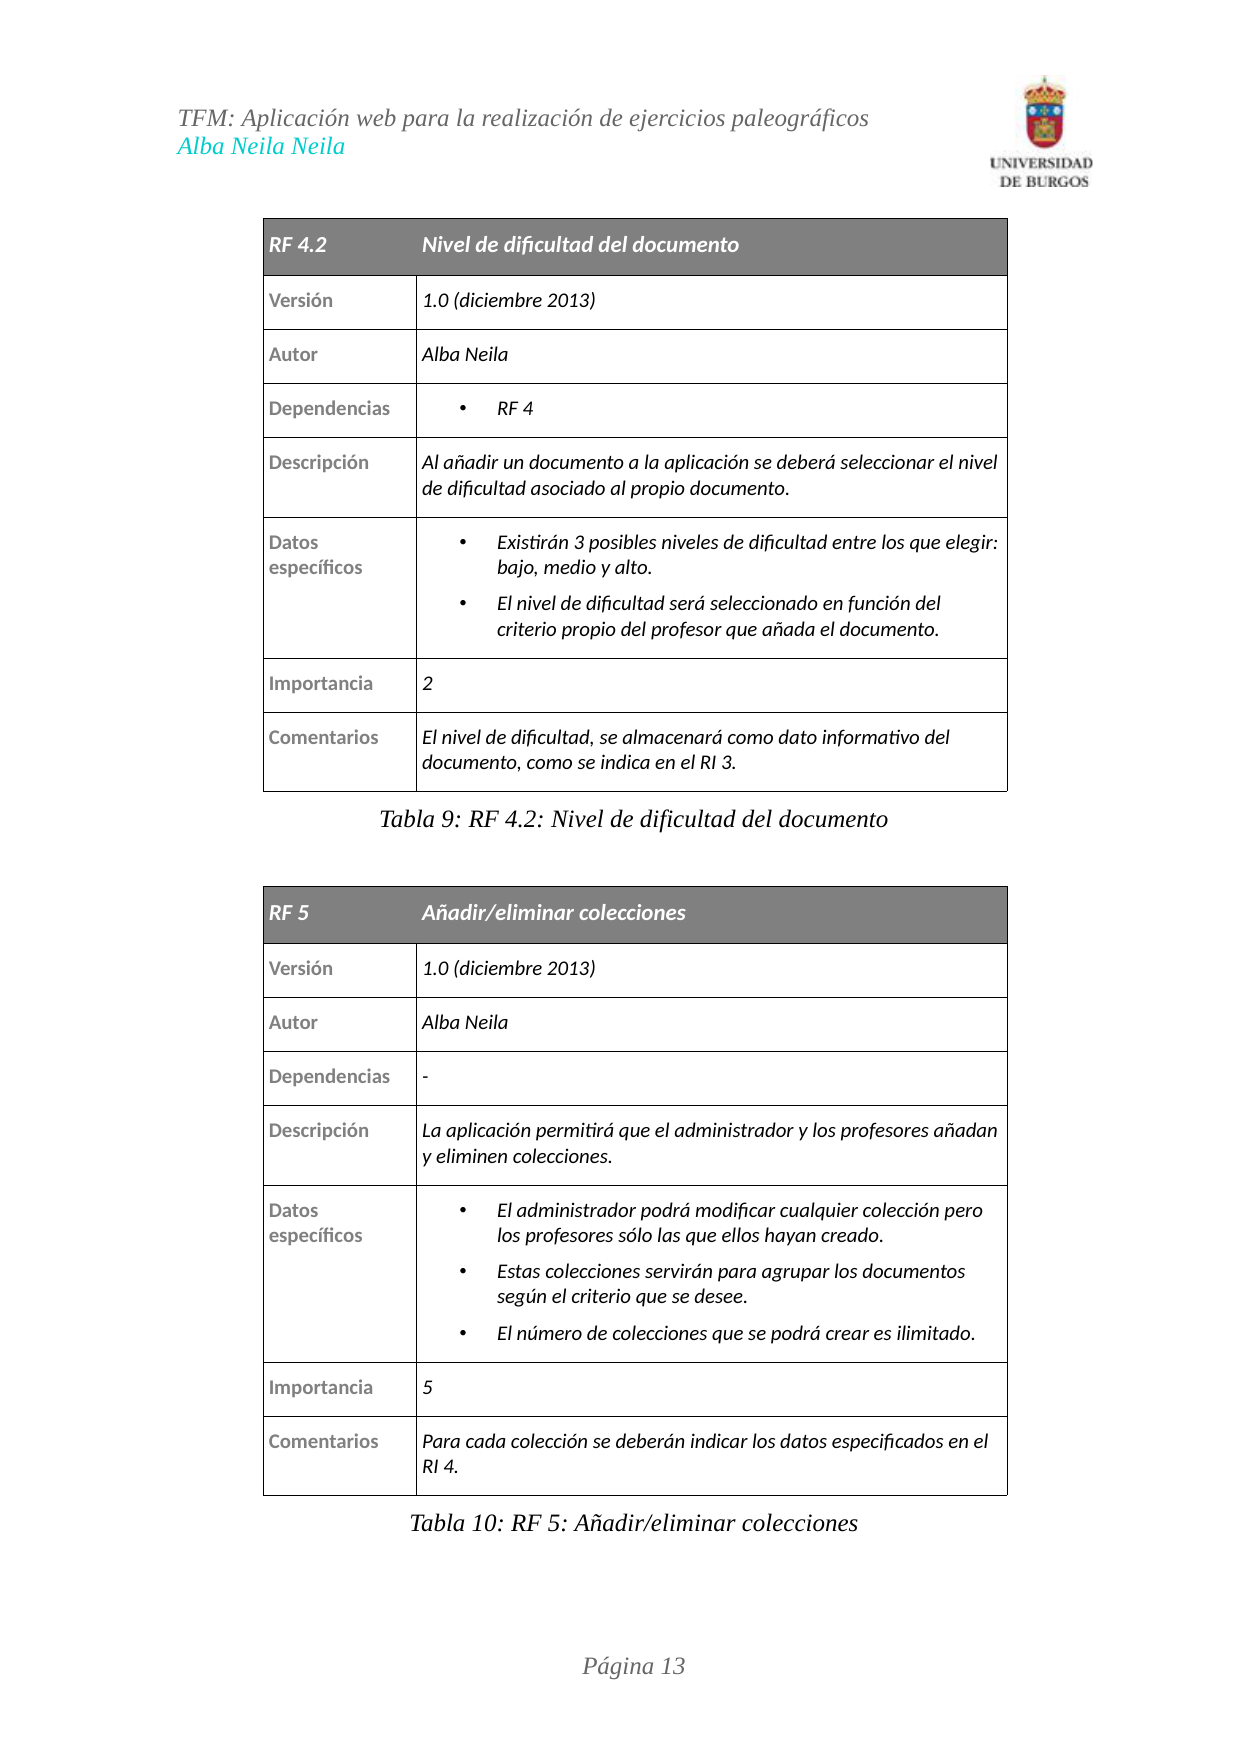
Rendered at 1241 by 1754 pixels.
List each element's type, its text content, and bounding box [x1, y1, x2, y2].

table_cell 5 [417, 1363, 1007, 1416]
table_cell El administrador podrá modificar cualquier colección pero los profesores sólo las que ellos hayan creado. Estas colecciones servirán para agrupar los documentos según el criterio que se desee. El número de colecciones que se podrá crear es ilimitado. [417, 1186, 1007, 1362]
table_cell Datos específicos [264, 1186, 416, 1362]
table_cell 1.0 (diciembre 2013) [417, 944, 1007, 997]
table_cell Descripción [264, 438, 416, 517]
table_cell Autor [264, 998, 416, 1051]
table_cell Descripción [264, 1106, 416, 1184]
table_header RF 5 [264, 887, 416, 943]
table_cell Autor [264, 330, 416, 383]
table_cell Versión [264, 276, 416, 329]
table_cell Para cada colección se deberán indicar los datos especificados en el RI 4. [417, 1417, 1007, 1495]
table_cell Importancia [264, 659, 416, 712]
picture [990, 75, 1093, 187]
table_cell Importancia [264, 1363, 416, 1416]
table_cell Comentarios [264, 1417, 416, 1495]
table_header Añadir/eliminar colecciones [416, 887, 1007, 943]
table_cell El nivel de dificultad, se almacenará como dato informativo del documento, como se indica en el RI 3. [417, 713, 1007, 791]
table_cell Alba Neila [417, 330, 1007, 383]
table_cell Al añadir un documento a la aplicación se deberá seleccionar el nivel de dificultad asociado al propio documento. [417, 438, 1007, 517]
table_cell 2 [417, 659, 1007, 712]
table_cell Alba Neila [417, 998, 1007, 1051]
table_cell RF 4 [417, 384, 1007, 437]
text Tabla 10: RF 5: Añadir/eliminar colecciones [177, 1508, 1092, 1536]
table_header Nivel de dificultad del documento [416, 219, 1007, 275]
table_cell Dependencias [264, 1052, 416, 1105]
table_cell Dependencias [264, 384, 416, 437]
table_cell Existirán 3 posibles niveles de dificultad entre los que elegir: bajo, medio y alto. El nivel de dificultad será seleccionado en función del criterio propio del profesor que añada el documento. [417, 518, 1007, 658]
text Tabla 9: RF 4.2: Nivel de dificultad del documento [177, 804, 1092, 832]
table_cell La aplicación permitirá que el administrador y los profesores añadan y eliminen colecciones. [417, 1106, 1007, 1184]
table_cell 1.0 (diciembre 2013) [417, 276, 1007, 329]
table_cell Versión [264, 944, 416, 997]
table_cell Datos específicos [264, 518, 416, 658]
table_cell - [417, 1052, 1007, 1105]
table_cell Comentarios [264, 713, 416, 791]
table_header RF 4.2 [264, 219, 416, 275]
